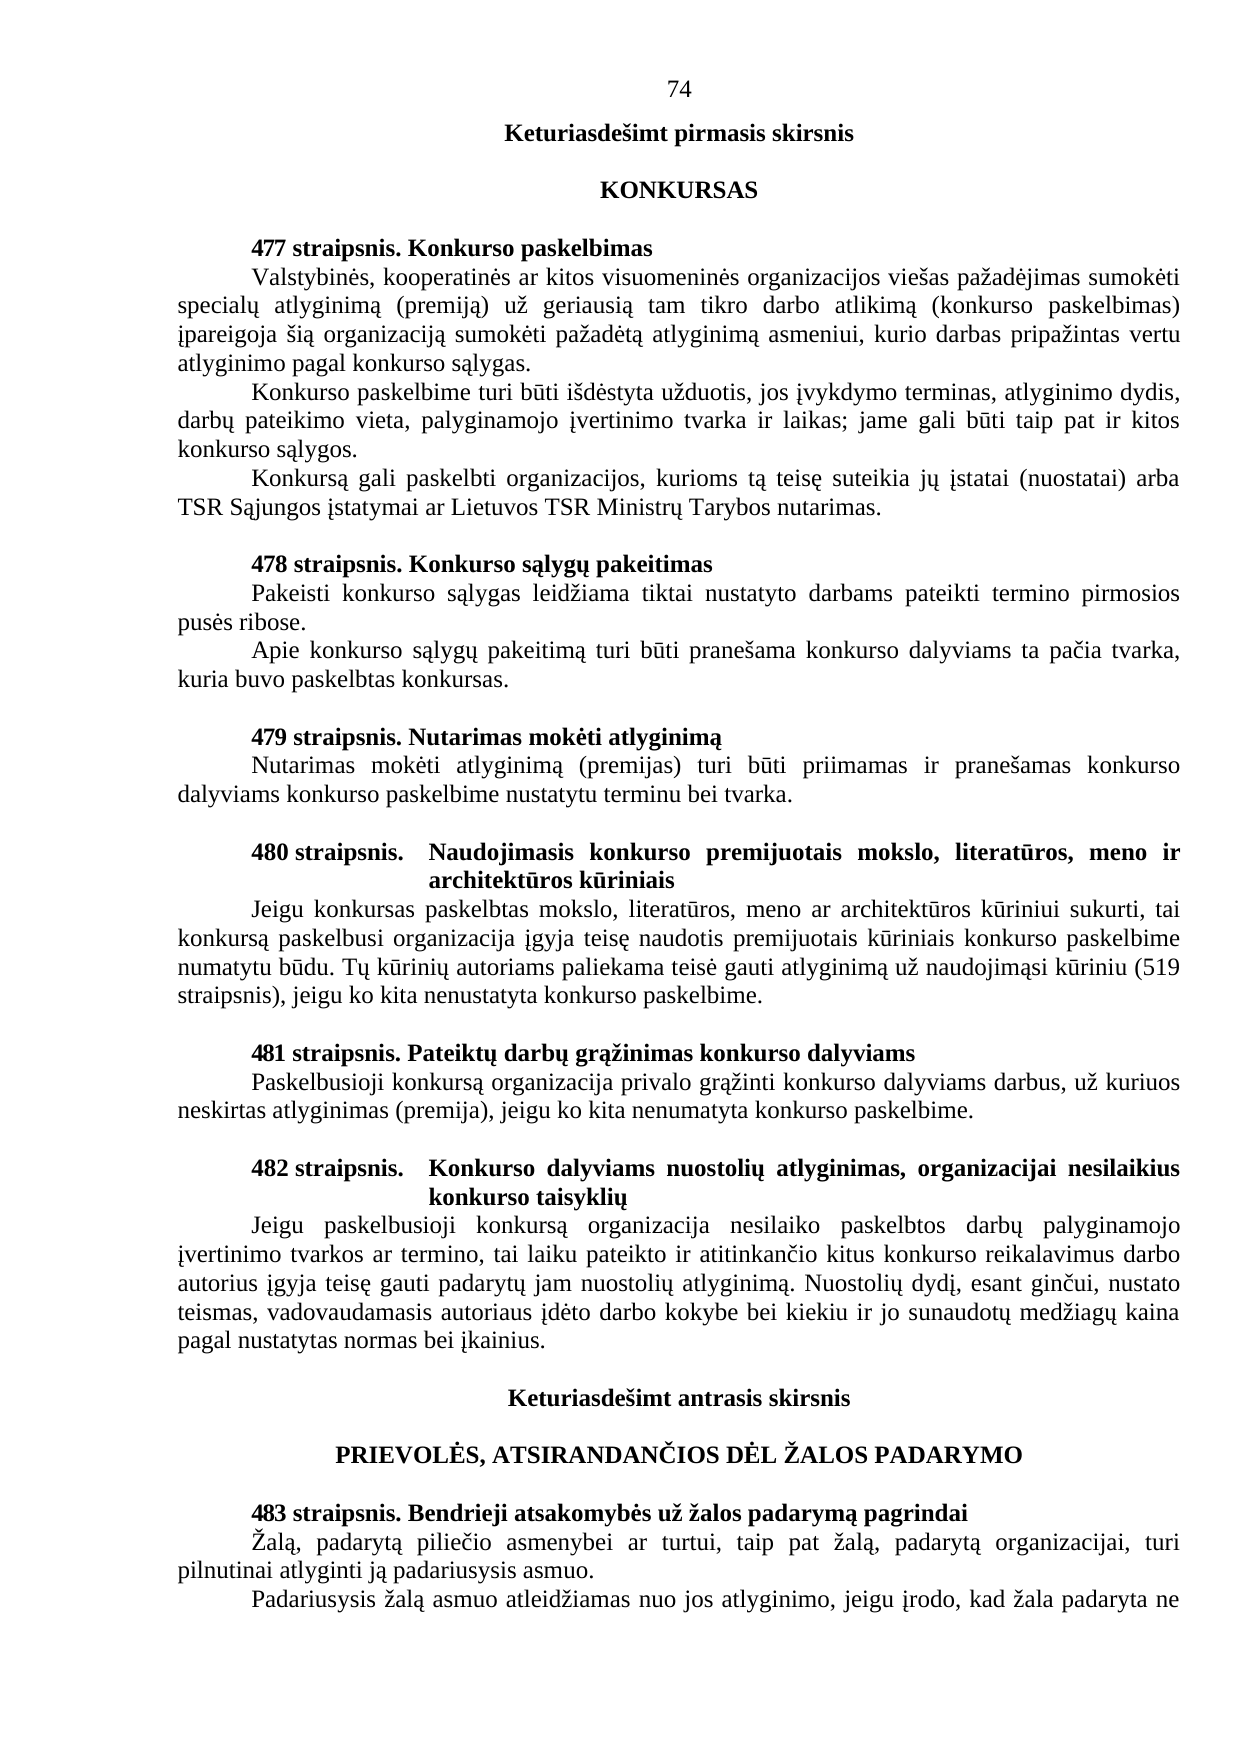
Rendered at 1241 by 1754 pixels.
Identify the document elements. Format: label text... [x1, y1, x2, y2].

text Žalą, padarytą piliečio asmenybei ar turtui, taip pat žalą, padarytą organizacijai, turi pilnutinai atlyginti ją padariusysis asmuo. [177, 1527, 1181, 1584]
text Konkurso paskelbime turi būti išdėstyta užduotis, jos įvykdymo terminas, atlyginimo dydis, darbų pateikimo vieta, palyginamojo įvertinimo tvarka ir laikas; jame gali būti taip pat ir kitos konkurso sąlygos. [177, 377, 1181, 463]
text Apie konkurso sąlygų pakeitimą turi būti pranešama konkurso dalyviams ta pačia tvarka, kuria buvo paskelbtas konkursas. [177, 636, 1181, 693]
text 482 straipsnis. Konkurso dalyviams nuostolių atlyginimas, organizacijai nesilaikius konkurso taisyklių [251, 1153, 1181, 1211]
text Pakeisti konkurso sąlygas leidžiama tiktai nustatyto darbams pateikti termino pirmosios pusės ribose. [177, 578, 1181, 636]
text 480 straipsnis. Naudojimasis konkurso premijuotais mokslo, literatūros, meno ir architektūros kūriniais [251, 837, 1181, 894]
text Jeigu konkursas paskelbtas mokslo, literatūros, meno ar architektūros kūriniui sukurti, tai konkursą paskelbusi organizacija įgyja teisę naudotis premijuotais kūriniais konkurso paskelbime numatytu būdu. Tų kūrinių autoriams paliekama teisė gauti atlyginimą už naudojimąsi kūriniu (519 straipsnis), jeigu ko kita nenustatyta konkurso paskelbime. [177, 894, 1181, 1009]
text Konkursą gali paskelbti organizacijos, kurioms tą teisę suteikia jų įstatai (nuostatai) arba TSR Sąjungos įstatymai ar Lietuvos TSR Ministrų Tarybos nutarimas. [177, 463, 1181, 521]
text 481 straipsnis. Pateiktų darbų grąžinimas konkurso dalyviams [177, 1038, 1181, 1067]
text 478 straipsnis. Konkurso sąlygų pakeitimas [177, 549, 1181, 578]
text 479 straipsnis. Nutarimas mokėti atlyginimą [177, 722, 1181, 751]
text Nutarimas mokėti atlyginimą (premijas) turi būti priimamas ir pranešamas konkurso dalyviams konkurso paskelbime nustatytu terminu bei tvarka. [177, 751, 1181, 808]
text Jeigu paskelbusioji konkursą organizacija nesilaiko paskelbtos darbų palyginamojo įvertinimo tvarkos ar termino, tai laiku pateikto ir atitinkančio kitus konkurso reikalavimus darbo autorius įgyja teisę gauti padarytų jam nuostolių atlyginimą. Nuostolių dydį, esant ginčui, nustato teismas, vadovaudamasis autoriaus įdėto darbo kokybe bei kiekiu ir jo sunaudotų medžiagų kaina pagal nustatytas normas bei įkainius. [177, 1211, 1181, 1354]
text 483 straipsnis. Bendrieji atsakomybės už žalos padarymą pagrindai [177, 1498, 1181, 1527]
text Padariusysis žalą asmuo atleidžiamas nuo jos atlyginimo, jeigu įrodo, kad žala padaryta ne [177, 1584, 1181, 1613]
text KONKURSAS [177, 176, 1181, 204]
text 477 straipsnis. Konkurso paskelbimas [177, 233, 1181, 262]
text Keturiasdešimt pirmasis skirsnis [177, 118, 1181, 147]
text Keturiasdešimt antrasis skirsnis [177, 1383, 1181, 1412]
text PRIEVOLĖS, ATSIRANDANČIOS DĖL ŽALOS PADARYMO [177, 1441, 1181, 1469]
text Paskelbusioji konkursą organizacija privalo grąžinti konkurso dalyviams darbus, už kuriuos neskirtas atlyginimas (premija), jeigu ko kita nenumatyta konkurso paskelbime. [177, 1067, 1181, 1124]
text Valstybinės, kooperatinės ar kitos visuomeninės organizacijos viešas pažadėjimas sumokėti specialų atlyginimą (premiją) už geriausią tam tikro darbo atlikimą (konkurso paskelbimas) įpareigoja šią organizaciją sumokėti pažadėtą atlyginimą asmeniui, kurio darbas pripažintas vertu atlyginimo pagal konkurso sąlygas. [177, 262, 1181, 377]
